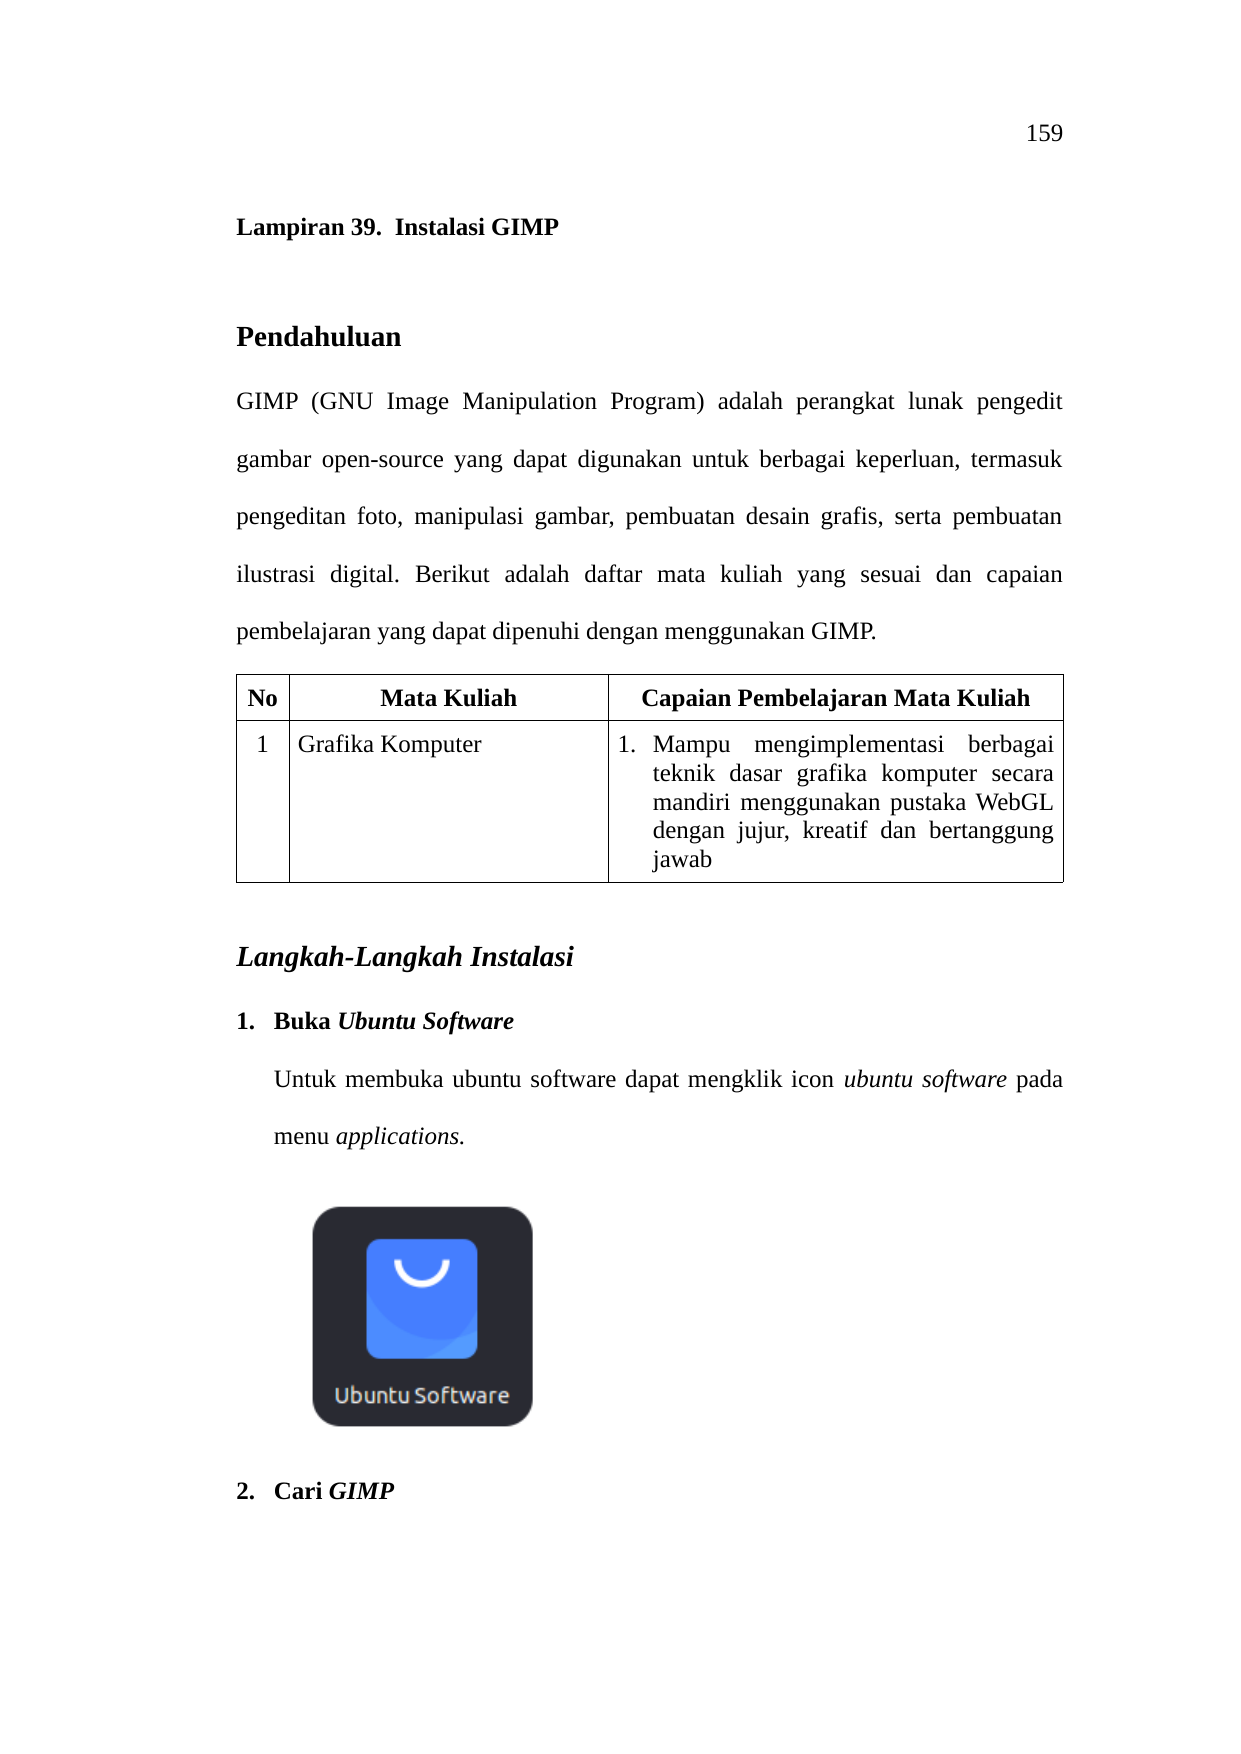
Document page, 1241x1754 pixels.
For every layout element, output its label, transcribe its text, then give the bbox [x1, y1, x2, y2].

table_cell Grafika Komputer [290, 721, 608, 882]
text Langkah-Langkah Instalasi [236, 939, 1063, 973]
text Pendahuluan [236, 319, 1063, 353]
list Untuk membuka ubuntu software dapat mengklik icon ubuntu software pada menu applications. [236, 1064, 1063, 1150]
list Buka Ubuntu Software [236, 1006, 1063, 1035]
table_cell Mampu mengimplementasi berbagai teknik dasar grafika komputer secara mandiri menggunakan pustaka WebGL dengan jujur, kreatif dan bertanggung jawab [609, 721, 1063, 882]
table_header No [237, 675, 289, 720]
list Cari GIMP [236, 1476, 1063, 1505]
table_header Capaian Pembelajaran Mata Kuliah [609, 675, 1063, 720]
text GIMP (GNU Image Manipulation Program) adalah perangkat lunak pengedit gambar open-source yang dapat digunakan untuk berbagai keperluan, termasuk pengeditan foto, manipulasi gambar, pembuatan desain grafis, serta pembuatan ilustrasi digital. Berikut adalah daftar mata kuliah yang sesuai dan capaian pembelajaran yang dapat dipenuhi dengan menggunakan GIMP. [236, 386, 1063, 645]
picture [276, 1181, 573, 1445]
subtitle Instalasi GIMP [236, 212, 1063, 241]
table_cell 1 [237, 721, 289, 882]
table_header Mata Kuliah [290, 675, 608, 720]
